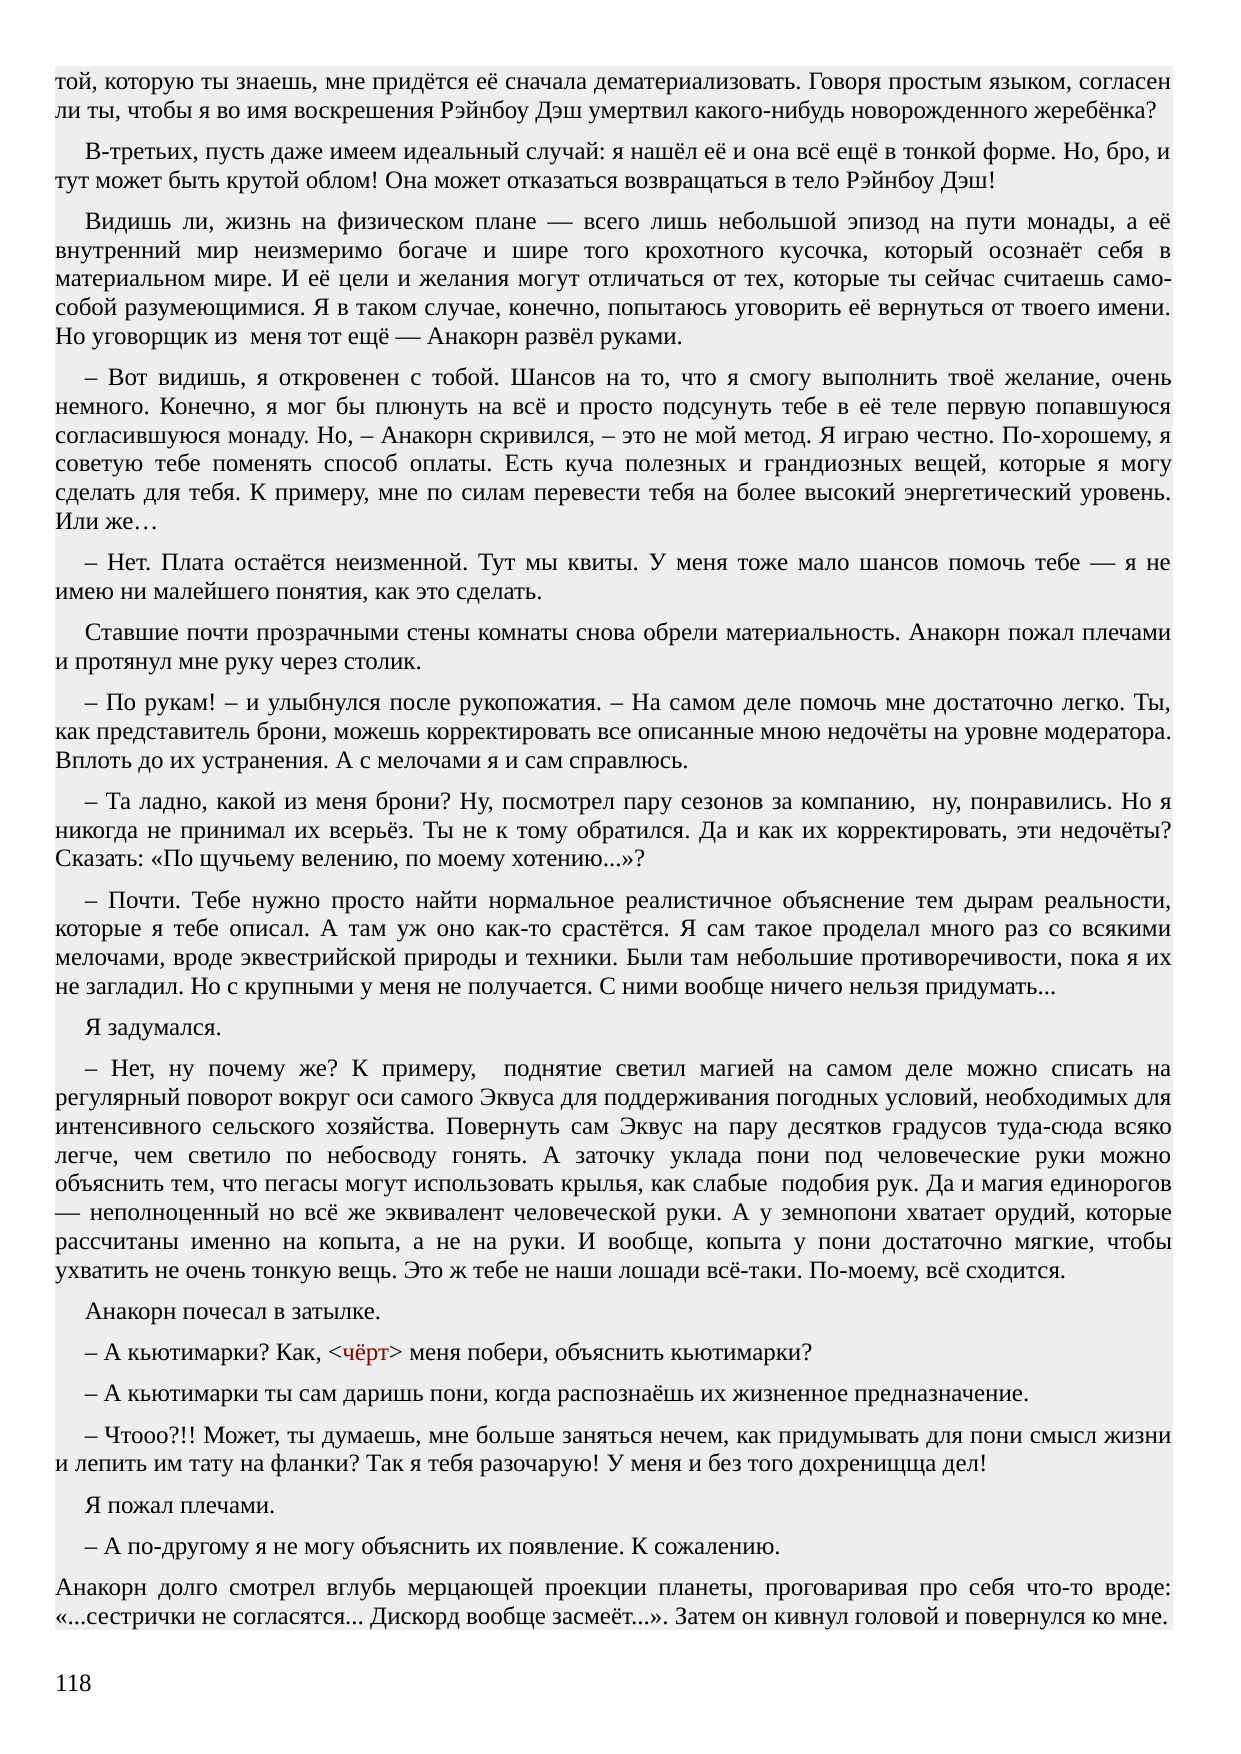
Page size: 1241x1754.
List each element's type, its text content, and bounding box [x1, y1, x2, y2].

text – Нет. Плата остаётся неизменной. Тут мы квиты. У меня тоже мало шансов помочь тебе — я не имею ни малейшего понятия, как это сделать. [55, 547, 1173, 605]
text Ставшие почти прозрачными стены комнаты снова обрели материальность. Анакорн пожал плечами и протянул мне руку через столик. [55, 617, 1173, 675]
text – Нет, ну почему же? К примеру, поднятие светил магией на самом деле можно списать на регулярный поворот вокруг оси самого Эквуса для поддерживания погодных условий, необходимых для интенсивного сельского хозяйства. Повернуть сам Эквус на пару десятков градусов туда-сюда всяко легче, чем светило по небосводу гонять. А заточку уклада пони под человеческие руки можно объяснить тем, что пегасы могут использовать крылья, как слабые подобия рук. Да и магия единорогов — неполноценный но всё же эквивалент человеческой руки. А у земнопони хватает орудий, которые рассчитаны именно на копыта, а не на руки. И вообще, копыта у пони достаточно мягкие, чтобы ухватить не очень тонкую вещь. Это ж тебе не наши лошади всё-таки. По-моему, всё сходится. [55, 1053, 1173, 1283]
text В-третьих, пусть даже имеем идеальный случай: я нашёл её и она всё ещё в тонкой форме. Но, бро, и тут может быть крутой облом! Она может отказаться возвращаться в тело Рэйнбоу Дэш! [55, 136, 1173, 193]
text – А кьютимарки ты сам даришь пони, когда распознаёшь их жизненное предназначение. [55, 1378, 1173, 1407]
text той, которую ты знаешь, мне придётся её сначала дематериализовать. Говоря простым языком, согласен ли ты, чтобы я во имя воскрешения Рэйнбоу Дэш умертвил какого-нибудь новорожденного жеребёнка? [55, 66, 1173, 123]
text – Вот видишь, я откровенен с тобой. Шансов на то, что я смогу выполнить твоё желание, очень немного. Конечно, я мог бы плюнуть на всё и просто подсунуть тебе в её теле первую попавшуюся согласившуюся монаду. Но, – Анакорн скривился, – это не мой метод. Я играю честно. По-хорошему, я советую тебе поменять способ оплаты. Есть куча полезных и грандиозных вещей, которые я могу сделать для тебя. К примеру, мне по силам перевести тебя на более высокий энергетический уровень. Или же… [55, 362, 1173, 535]
text – По рукам! – и улыбнулся после рукопожатия. – На самом деле помочь мне достаточно легко. Ты, как представитель брони, можешь корректировать все описанные мною недочёты на уровне модератора. Вплоть до их устранения. А с мелочами я и сам справлюсь. [55, 687, 1173, 773]
text Я задумался. [55, 1012, 1173, 1041]
text Анакорн почесал в затылке. [55, 1296, 1173, 1325]
text – А по-другому я не могу объяснить их появление. К сожалению. [55, 1531, 1173, 1560]
text Я пожал плечами. [55, 1490, 1173, 1518]
text – Та ладно, какой из меня брони? Ну, посмотрел пару сезонов за компанию, ну, понравились. Но я никогда не принимал их всерьёз. Ты не к тому обратился. Да и как их корректировать, эти недочёты? Сказать: «По щучьему велению, по моему хотению...»? [55, 786, 1173, 872]
text – Почти. Тебе нужно просто найти нормальное реалистичное объяснение тем дырам реальности, которые я тебе описал. А там уж оно как-то срастётся. Я сам такое проделал много раз со всякими мелочами, вроде эквестрийской природы и техники. Были там небольшие противоречивости, пока я их не загладил. Но с крупными у меня не получается. С ними вообще ничего нельзя придумать... [55, 885, 1173, 1000]
text – Чтооо?!! Может, ты думаешь, мне больше заняться нечем, как придумывать для пони смысл жизни и лепить им тату на фланки? Так я тебя разочарую! У меня и без того дохренищща дел! [55, 1420, 1173, 1477]
text – А кьютимарки? Как, <чёрт> меня побери, объяснить кьютимарки? [55, 1337, 1173, 1366]
text Анакорн долго смотрел вглубь мерцающей проекции планеты, проговаривая про себя что-то вроде: «...сестрички не согласятся... Дискорд вообще засмеёт...». Затем он кивнул головой и повернулся ко мне. [55, 1572, 1173, 1630]
text Видишь ли, жизнь на физическом плане — всего лишь небольшой эпизод на пути монады, а её внутренний мир неизмеримо богаче и шире того крохотного кусочка, который осознаёт себя в материальном мире. И её цели и желания могут отличаться от тех, которые ты сейчас считаешь само-собой разумеющимися. Я в таком случае, конечно, попытаюсь уговорить её вернуться от твоего имени. Но уговорщик из меня тот ещё — Анакорн развёл руками. [55, 206, 1173, 350]
